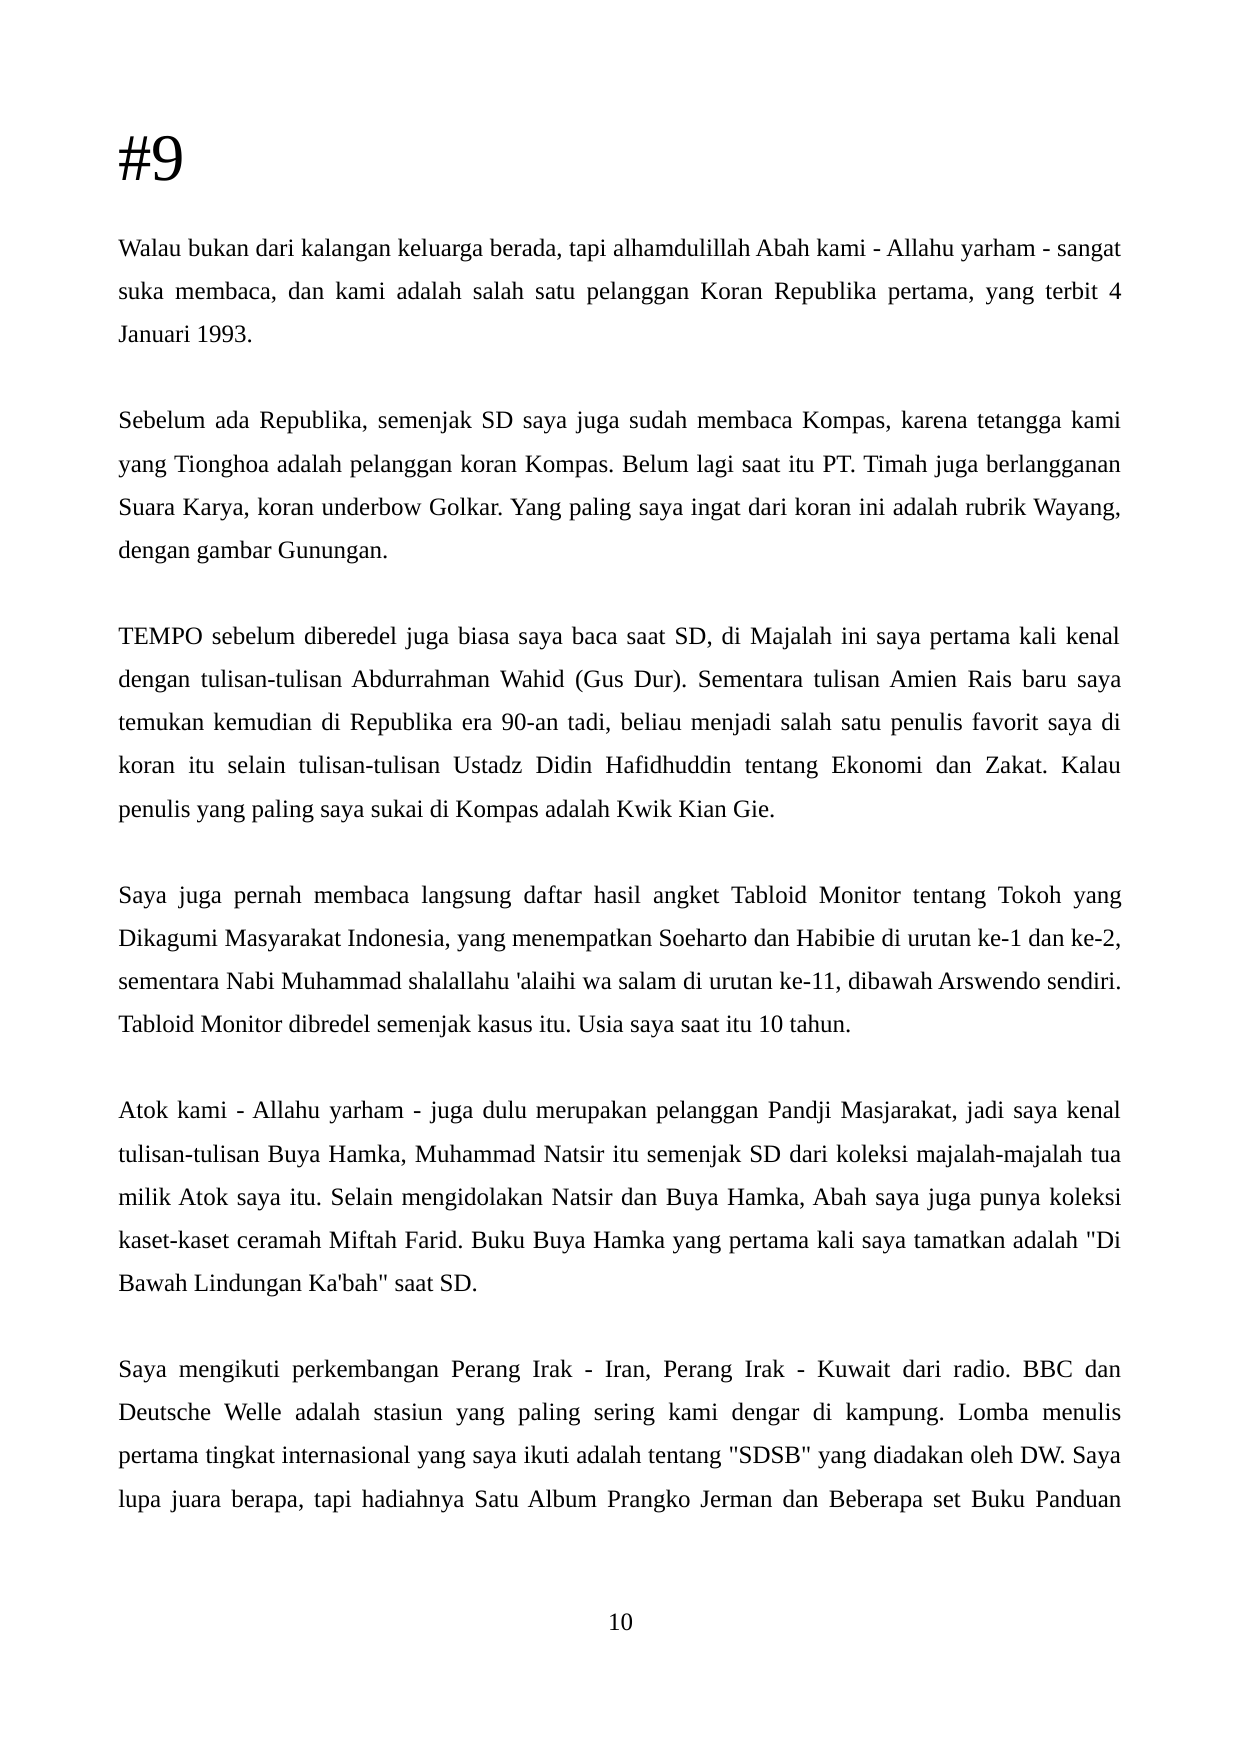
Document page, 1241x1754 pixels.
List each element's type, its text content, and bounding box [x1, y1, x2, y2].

text Sebelum ada Republika, semenjak SD saya juga sudah membaca Kompas, karena tetangga kami yang Tionghoa adalah pelanggan koran Kompas. Belum lagi saat itu PT. Timah juga berlangganan Suara Karya, koran underbow Golkar. Yang paling saya ingat dari koran ini adalah rubrik Wayang, dengan gambar Gunungan. [118, 406, 1122, 564]
text Walau bukan dari kalangan keluarga berada, tapi alhamdulillah Abah kami - Allahu yarham - sangat suka membaca, dan kami adalah salah satu pelanggan Koran Republika pertama, yang terbit 4 Januari 1993. [118, 233, 1122, 348]
text TEMPO sebelum diberedel juga biasa saya baca saat SD, di Majalah ini saya pertama kali kenal dengan tulisan-tulisan Abdurrahman Wahid (Gus Dur). Sementara tulisan Amien Rais baru saya temukan kemudian di Republika era 90-an tadi, beliau menjadi salah satu penulis favorit saya di koran itu selain tulisan-tulisan Ustadz Didin Hafidhuddin tentang Ekonomi dan Zakat. Kalau penulis yang paling saya sukai di Kompas adalah Kwik Kian Gie. [118, 621, 1122, 822]
text Atok kami - Allahu yarham - juga dulu merupakan pelanggan Pandji Masjarakat, jadi saya kenal tulisan-tulisan Buya Hamka, Muhammad Natsir itu semenjak SD dari koleksi majalah-majalah tua milik Atok saya itu. Selain mengidolakan Natsir dan Buya Hamka, Abah saya juga punya koleksi kaset-kaset ceramah Miftah Farid. Buku Buya Hamka yang pertama kali saya tamatkan adalah "Di Bawah Lindungan Ka'bah" saat SD. [118, 1096, 1122, 1297]
text #9 [118, 118, 1122, 195]
text Saya juga pernah membaca langsung daftar hasil angket Tabloid Monitor tentang Tokoh yang Dikagumi Masyarakat Indonesia, yang menempatkan Soeharto dan Habibie di urutan ke-1 dan ke-2, sementara Nabi Muhammad shalallahu 'alaihi wa salam di urutan ke-11, dibawah Arswendo sendiri. Tabloid Monitor dibredel semenjak kasus itu. Usia saya saat itu 10 tahun. [118, 880, 1122, 1038]
text Saya mengikuti perkembangan Perang Irak - Iran, Perang Irak - Kuwait dari radio. BBC dan Deutsche Welle adalah stasiun yang paling sering kami dengar di kampung. Lomba menulis pertama tingkat internasional yang saya ikuti adalah tentang "SDSB" yang diadakan oleh DW. Saya lupa juara berapa, tapi hadiahnya Satu Album Prangko Jerman dan Beberapa set Buku Panduan [118, 1354, 1122, 1512]
